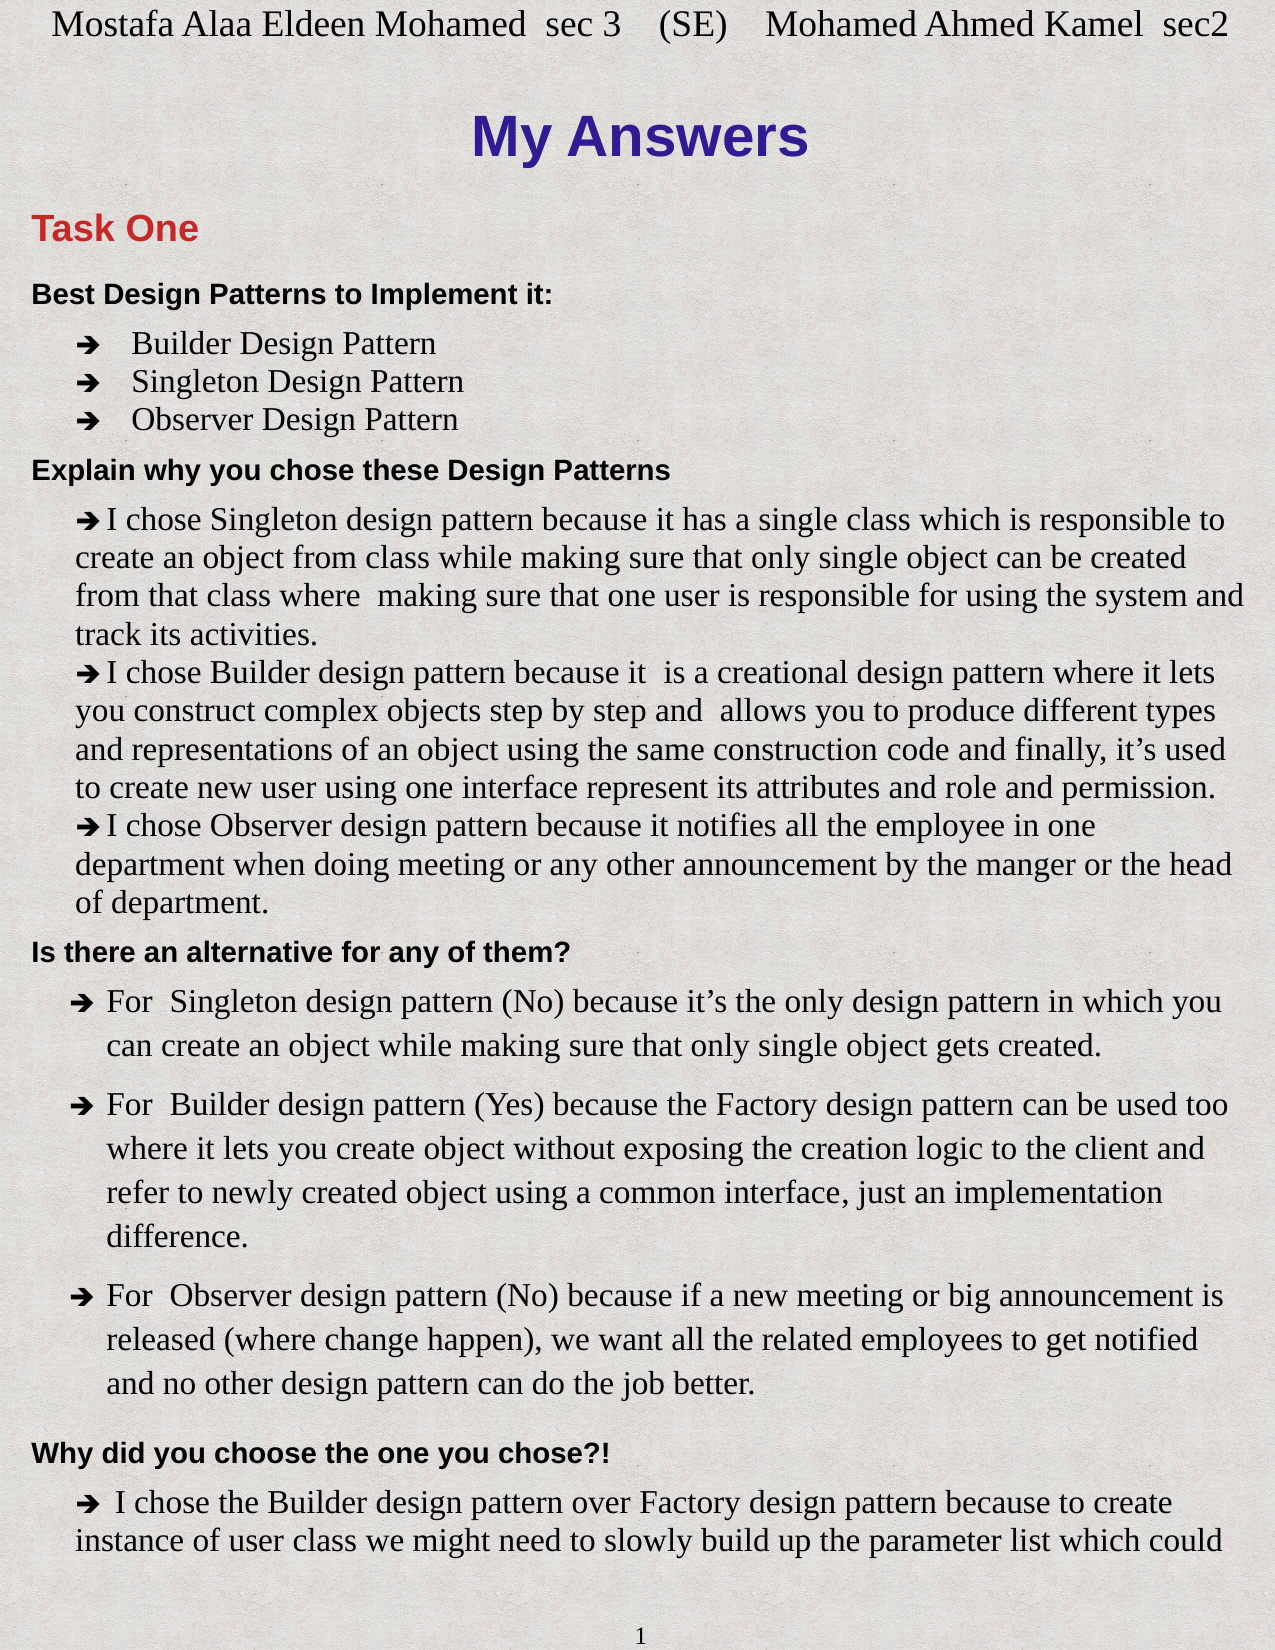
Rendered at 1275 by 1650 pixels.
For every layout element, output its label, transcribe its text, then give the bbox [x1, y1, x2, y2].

subtitle Task One [31, 206, 1250, 249]
list For Singleton design pattern (No) because it’s the only design pattern in which you can create an object while making sure that only single object gets created. [69, 981, 1250, 1064]
title My Answers [31, 101, 1250, 168]
list Observer Design Pattern [75, 399, 1250, 438]
list For Observer design pattern (No) because if a new meeting or big announcement is released (where change happen), we want all the related employees to get notified and no other design pattern can do the job better. [69, 1275, 1250, 1401]
picture [0, 0, 1275, 1650]
subtitle Is there an alternative for any of them? [31, 935, 1250, 969]
list Builder Design Pattern [75, 323, 1250, 361]
subtitle Explain why you chose these Design Patterns [31, 452, 1250, 486]
list Singleton Design Pattern [75, 361, 1250, 399]
subtitle Why did you choose the one you chose?! [31, 1436, 1250, 1470]
list I chose the Builder design pattern over Factory design pattern because to create instance of user class we might need to slowly build up the parameter list which could [75, 1482, 1250, 1559]
list I chose Singleton design pattern because it has a single class which is responsible to create an object from class while making sure that only single object can be created from that class where making sure that one user is responsible for using the system and track its activities. [75, 499, 1250, 652]
subtitle Best Design Patterns to Implement it: [31, 277, 1250, 310]
list I chose Builder design pattern because it is a creational design pattern where it lets you construct complex objects step by step and allows you to produce different types and representations of an object using the same construction code and finally, it’s used to create new user using one interface represent its attributes and role and permission. [75, 652, 1250, 805]
list For Builder design pattern (Yes) because the Factory design pattern can be used too where it lets you create object without exposing the creation logic to the client and refer to newly created object using a common interface, just an implementation difference. [69, 1084, 1250, 1254]
list I chose Observer design pattern because it notifies all the employee in one department when doing meeting or any other announcement by the manger or the head of department. [75, 805, 1250, 920]
